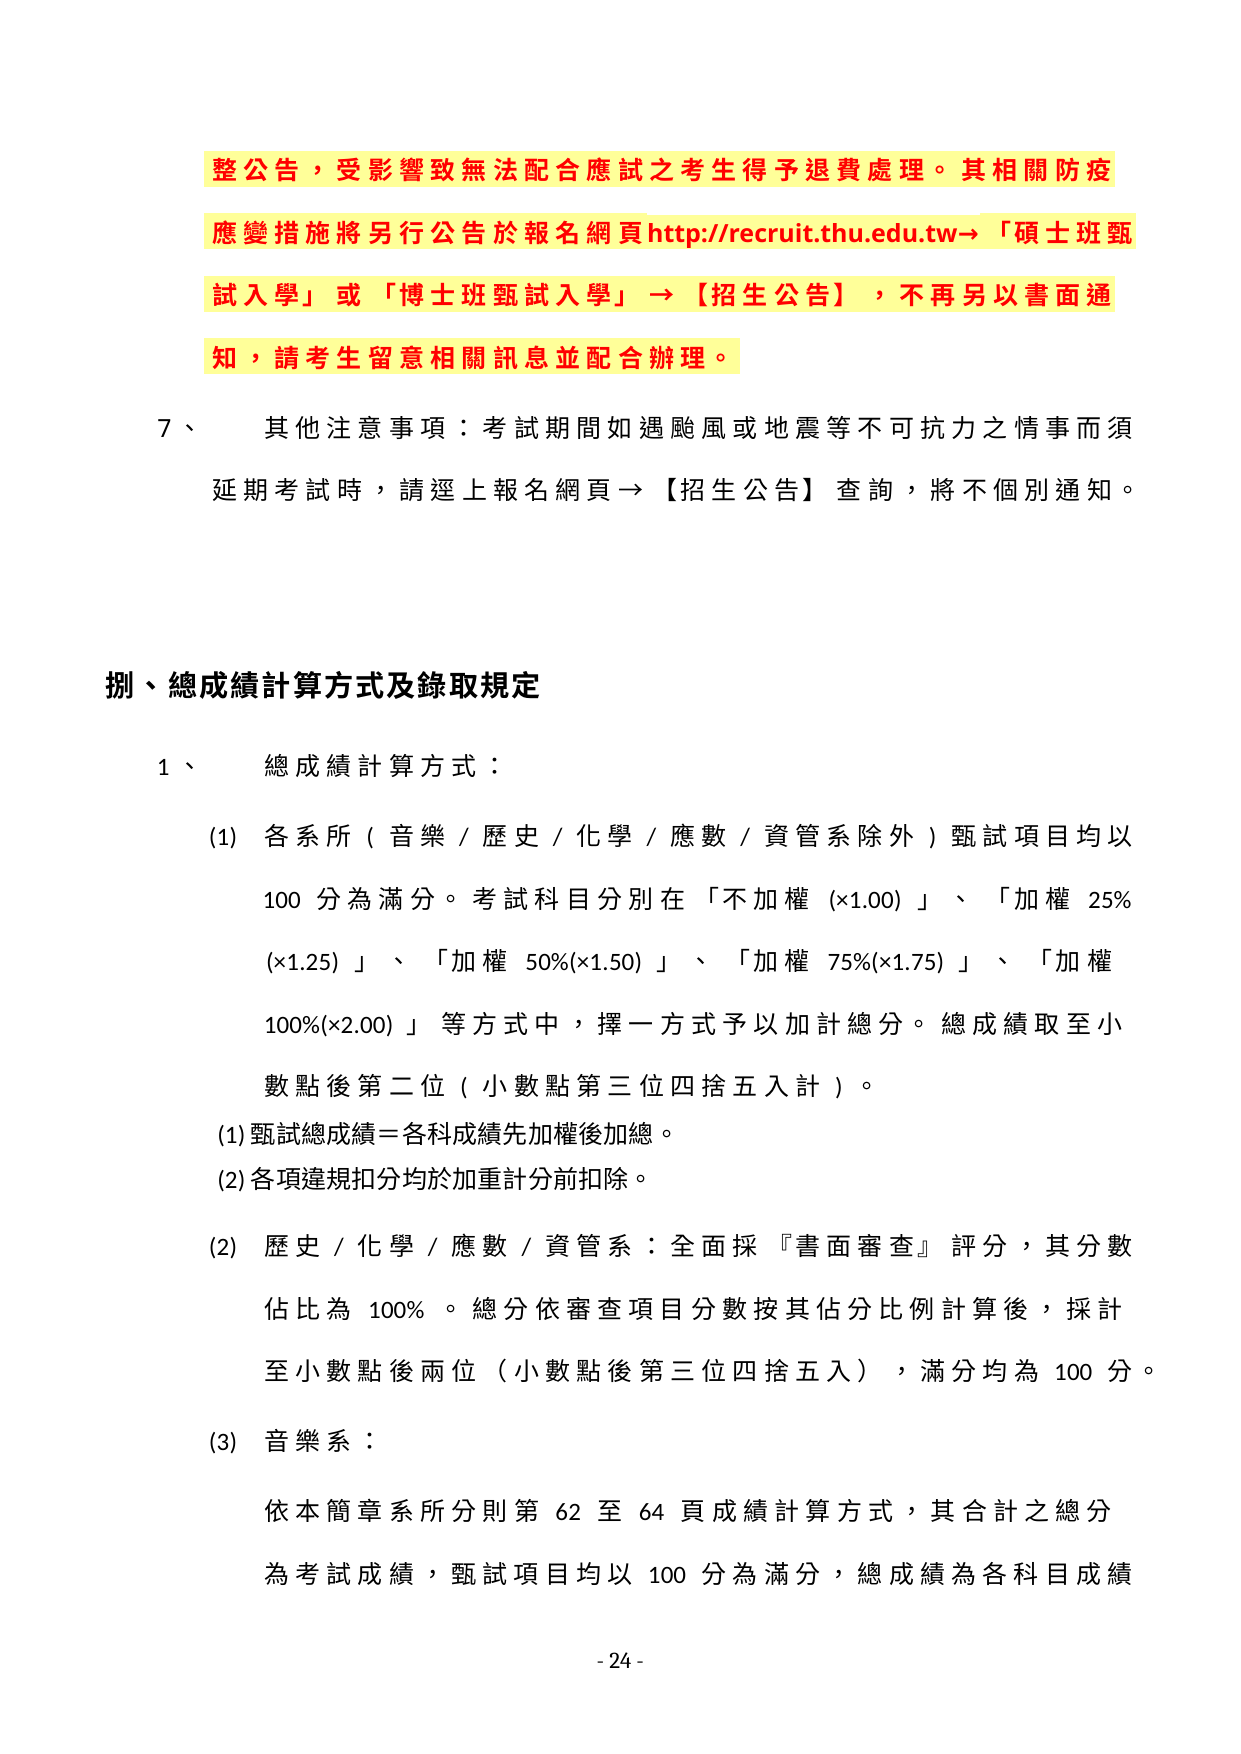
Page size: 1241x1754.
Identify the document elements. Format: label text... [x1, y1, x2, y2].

list 各系所(音樂/歷史/化學/應數/資管系除外)甄試項目均以100分為滿分。考試科目分別在「不加權(×1.00)」、「加權25%(×1.25)」、「加權50%(×1.50)」、「加權75%(×1.75)」、「加權100%(×2.00)」等方式中，擇一方式予以加計總分。總成績取至小數點後第二位(小數點第三位四捨五入計)。 [204, 793, 1136, 1106]
list 整公告，受影響致無法配合應試之考生得予退費處理。其相關防疫應變措施將另行公告於報名網頁http://recruit.thu.edu.tw→「碩士班甄試入學」或「博士班甄試入學」→【招生公告】，不再另以書面通知，請考生留意相關訊息並配合辦理。 [154, 127, 1136, 377]
list 歷史/化學/應數/資管系：全面採『書面審查』評分，其分數佔比為100%。總分依審查項目分數按其佔分比例計算後，採計至小數點後兩位（小數點後第三位四捨五入），滿分均為100分。 [204, 1203, 1136, 1391]
list 音樂系： [204, 1398, 1136, 1461]
list 各項違規扣分均於加重計分前扣除。 [217, 1158, 1136, 1196]
list 甄試總成績＝各科成績先加權後加總。 [217, 1113, 1136, 1151]
list 總成績計算方式： [154, 723, 1136, 786]
list 其他注意事項：考試期間如遇颱風或地震等不可抗力之情事而須延期考試時，請逕上報名網頁→【招生公告】查詢，將不個別通知。 [154, 384, 1136, 509]
text 捌、總成績計算方式及錄取規定 [104, 642, 1136, 704]
text 依本簡章系所分則第62至64頁成績計算方式，其合計之總分為考試成績，甄試項目均以100分為滿分，總成績為各科目成績 [252, 1468, 1136, 1593]
